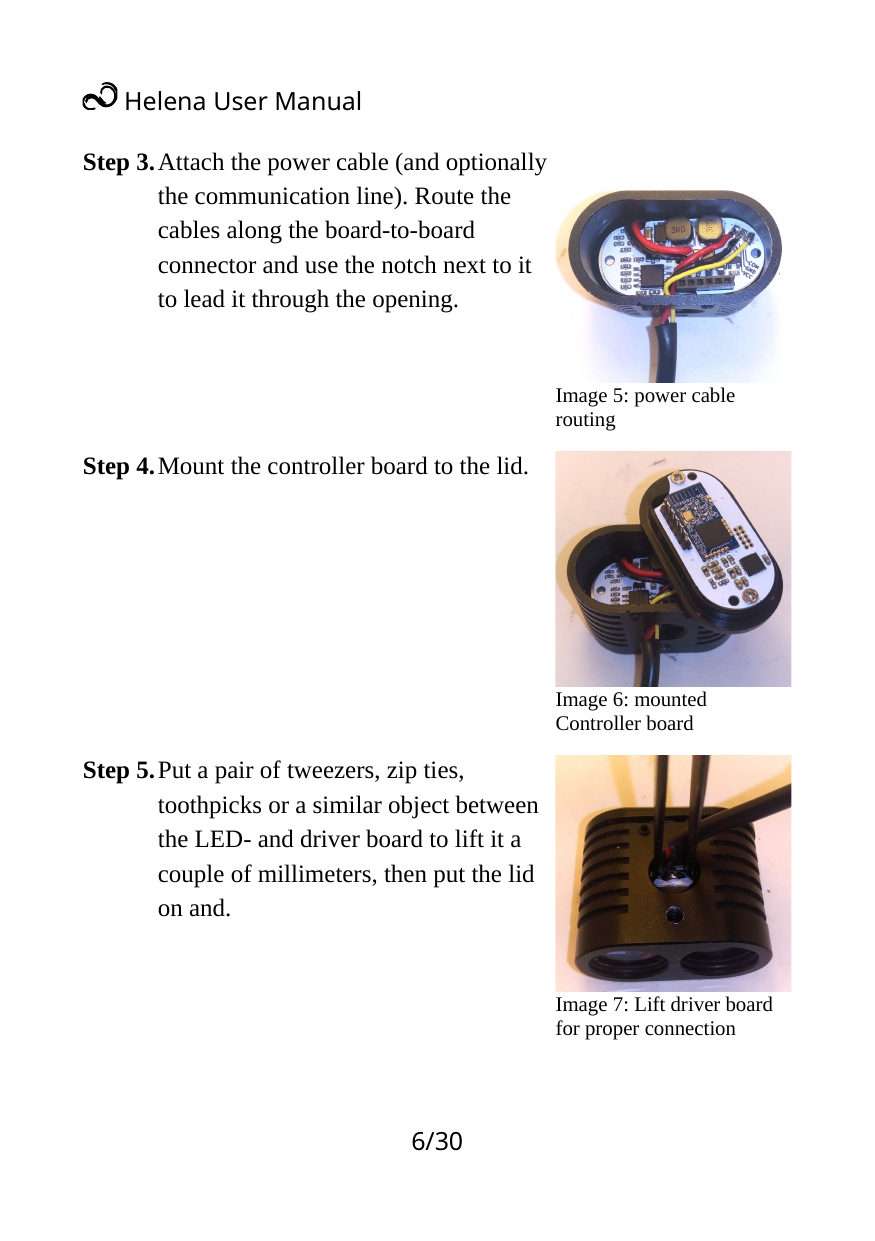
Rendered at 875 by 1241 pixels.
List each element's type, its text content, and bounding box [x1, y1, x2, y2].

list Image 5: power cable routing [555, 383, 791, 431]
list Image 7: Lift driver board for proper connection [555, 992, 791, 1040]
list Image 6: mounted Controller board [555, 687, 791, 735]
list Attach the power cable (and optionally the communication line). Route the cables along the board-to-board connector and use the notch next to it to lead it through the opening. [83, 147, 555, 431]
list Mount the controller board to the lid. [83, 451, 555, 735]
picture [555, 755, 792, 992]
picture [555, 451, 792, 687]
picture [555, 146, 792, 383]
list Put a pair of tweezers, zip ties, toothpicks or a similar object between the LED- and driver board to lift it a couple of millimeters, then put the lid on and. [83, 756, 555, 1040]
